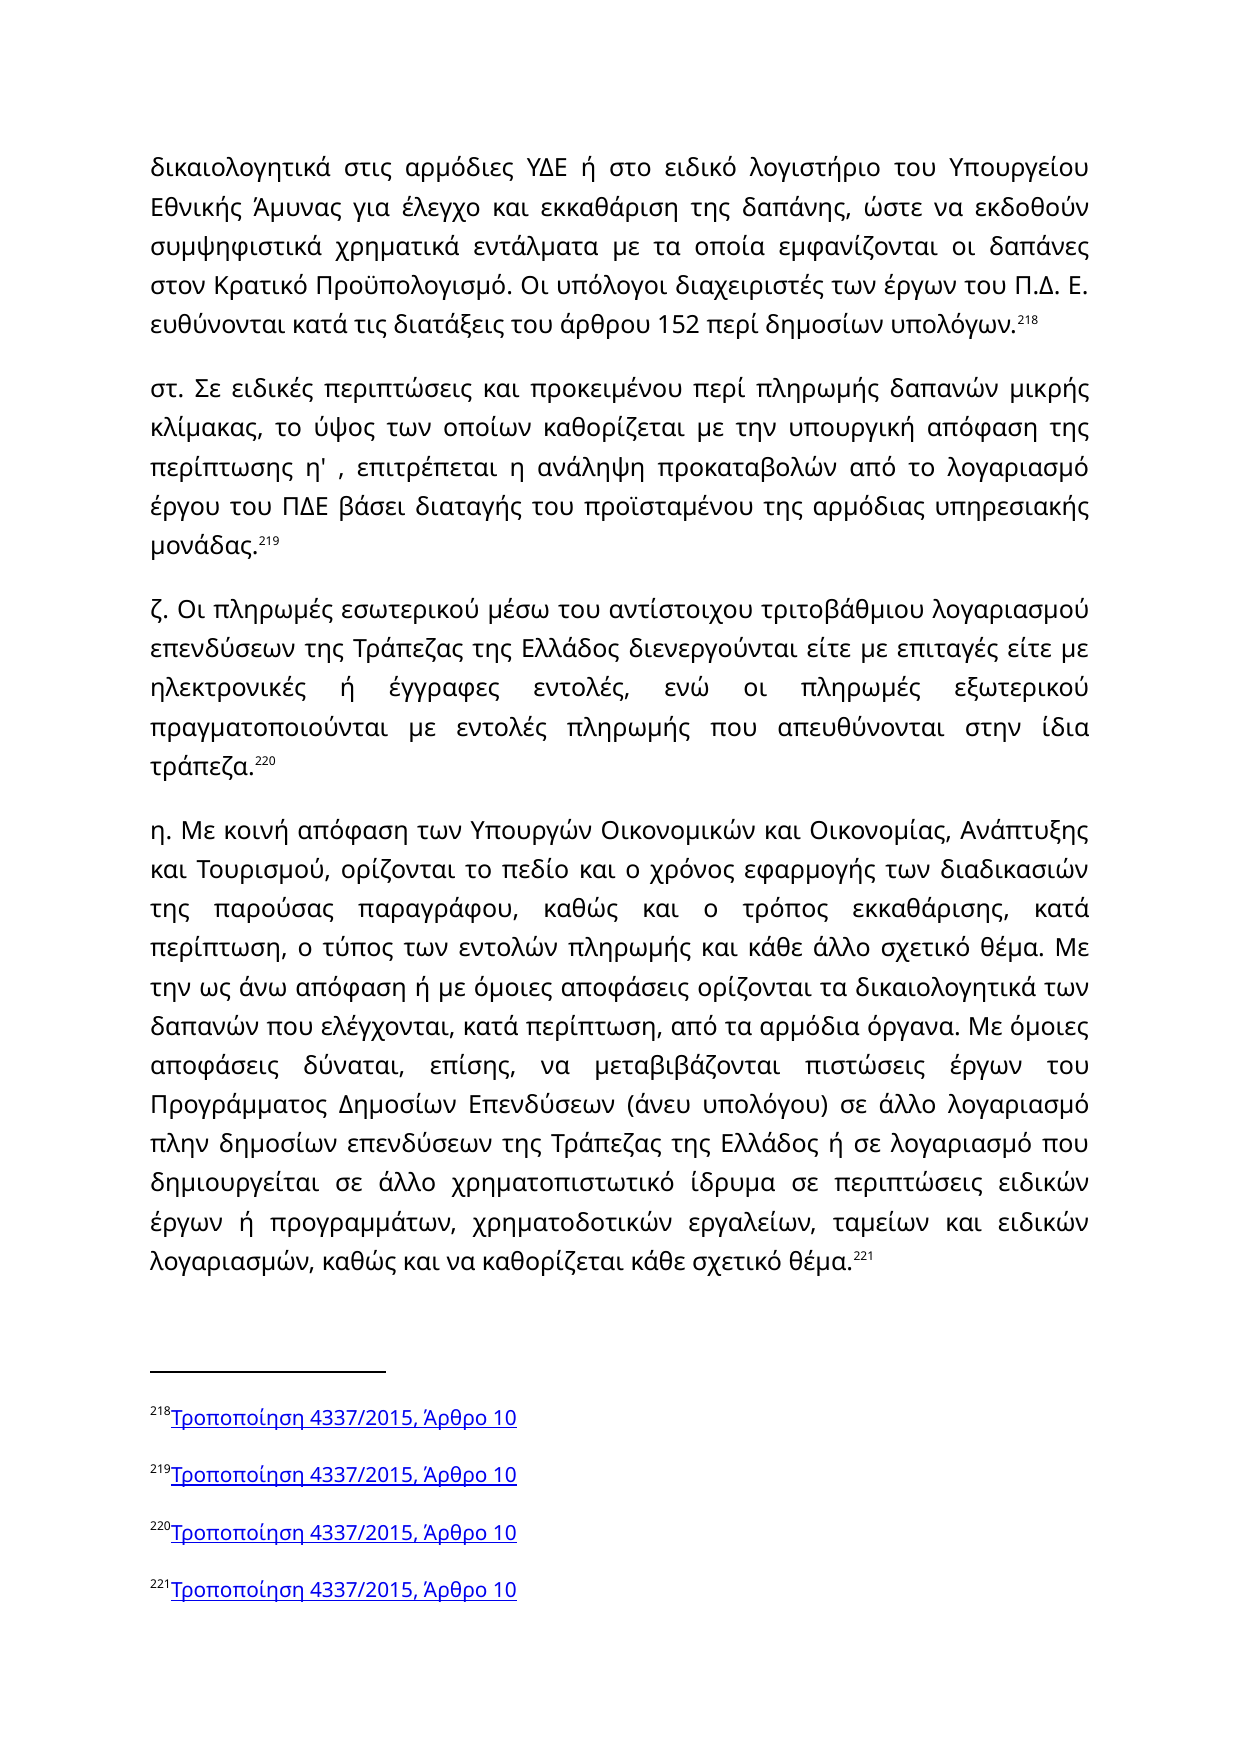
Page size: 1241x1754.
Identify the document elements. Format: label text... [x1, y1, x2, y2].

text η. Με κοινή απόφαση των Υπουργών Οικονομικών και Οικονομίας, Ανάπτυξης και Τουρισμού, ορίζονται το πεδίο και ο χρόνος εφαρμογής των διαδικασιών της παρούσας παραγράφου, καθώς και ο τρόπος εκκαθάρισης, κατά περίπτωση, ο τύπος των εντολών πληρωμής και κάθε άλλο σχετικό θέμα. Με την ως άνω απόφαση ή με όμοιες αποφάσεις ορίζονται τα δικαιολογητικά των δαπανών που ελέγχονται, κατά περίπτωση, από τα αρμόδια όργανα. Με όμοιες αποφάσεις δύναται, επίσης, να μεταβιβάζονται πιστώσεις έργων του Προγράμματος Δημοσίων Επενδύσεων (άνευ υπολόγου) σε άλλο λογαριασμό πλην δημοσίων επενδύσεων της Τράπεζας της Ελλάδος ή σε λογαριασμό που δημιουργείται σε άλλο χρηματοπιστωτικό ίδρυμα σε περιπτώσεις ειδικών έργων ή προγραμμάτων, χρηματοδοτικών εργαλείων, ταμείων και ειδικών λογαριασμών, καθώς και να καθορίζεται κάθε σχετικό θέμα. [150, 812, 1090, 1277]
text Τροποποίηση 4337/2015, Άρθρο 10 [150, 1403, 1090, 1431]
text Τροποποίηση 4337/2015, Άρθρο 10 [150, 1576, 1090, 1604]
text δικαιολογητικά στις αρμόδιες ΥΔΕ ή στο ειδικό λογιστήριο του Υπουργείου Εθνικής Άμυνας για έλεγχο και εκκαθάριση της δαπάνης, ώστε να εκδοθούν συμψηφιστικά χρηματικά εντάλματα με τα οποία εμφανίζονται οι δαπάνες στον Κρατικό Προϋπολογισμό. Οι υπόλογοι διαχειριστές των έργων του Π.Δ. Ε. ευθύνονται κατά τις διατάξεις του άρθρου 152 περί δημοσίων υπολόγων. [150, 150, 1090, 341]
text Τροποποίηση 4337/2015, Άρθρο 10 [150, 1518, 1090, 1546]
text ζ. Οι πληρωμές εσωτερικού μέσω του αντίστοιχου τριτοβάθμιου λογαριασμού επενδύσεων της Τράπεζας της Ελλάδος διενεργούνται είτε με επιταγές είτε με ηλεκτρονικές ή έγγραφες εντολές, ενώ οι πληρωμές εξωτερικού πραγματοποιούνται με εντολές πληρωμής που απευθύνονται στην ίδια τράπεζα. [150, 592, 1090, 782]
text Τροποποίηση 4337/2015, Άρθρο 10 [150, 1460, 1090, 1489]
text στ. Σε ειδικές περιπτώσεις και προκειμένου περί πληρωμής δαπανών μικρής κλίμακας, το ύψος των οποίων καθορίζεται με την υπουργική απόφαση της περίπτωσης η' , επιτρέπεται η ανάληψη προκαταβολών από το λογαριασμό έργου του ΠΔΕ βάσει διαταγής του προϊσταμένου της αρμόδιας υπηρεσιακής μονάδας. [150, 371, 1090, 562]
